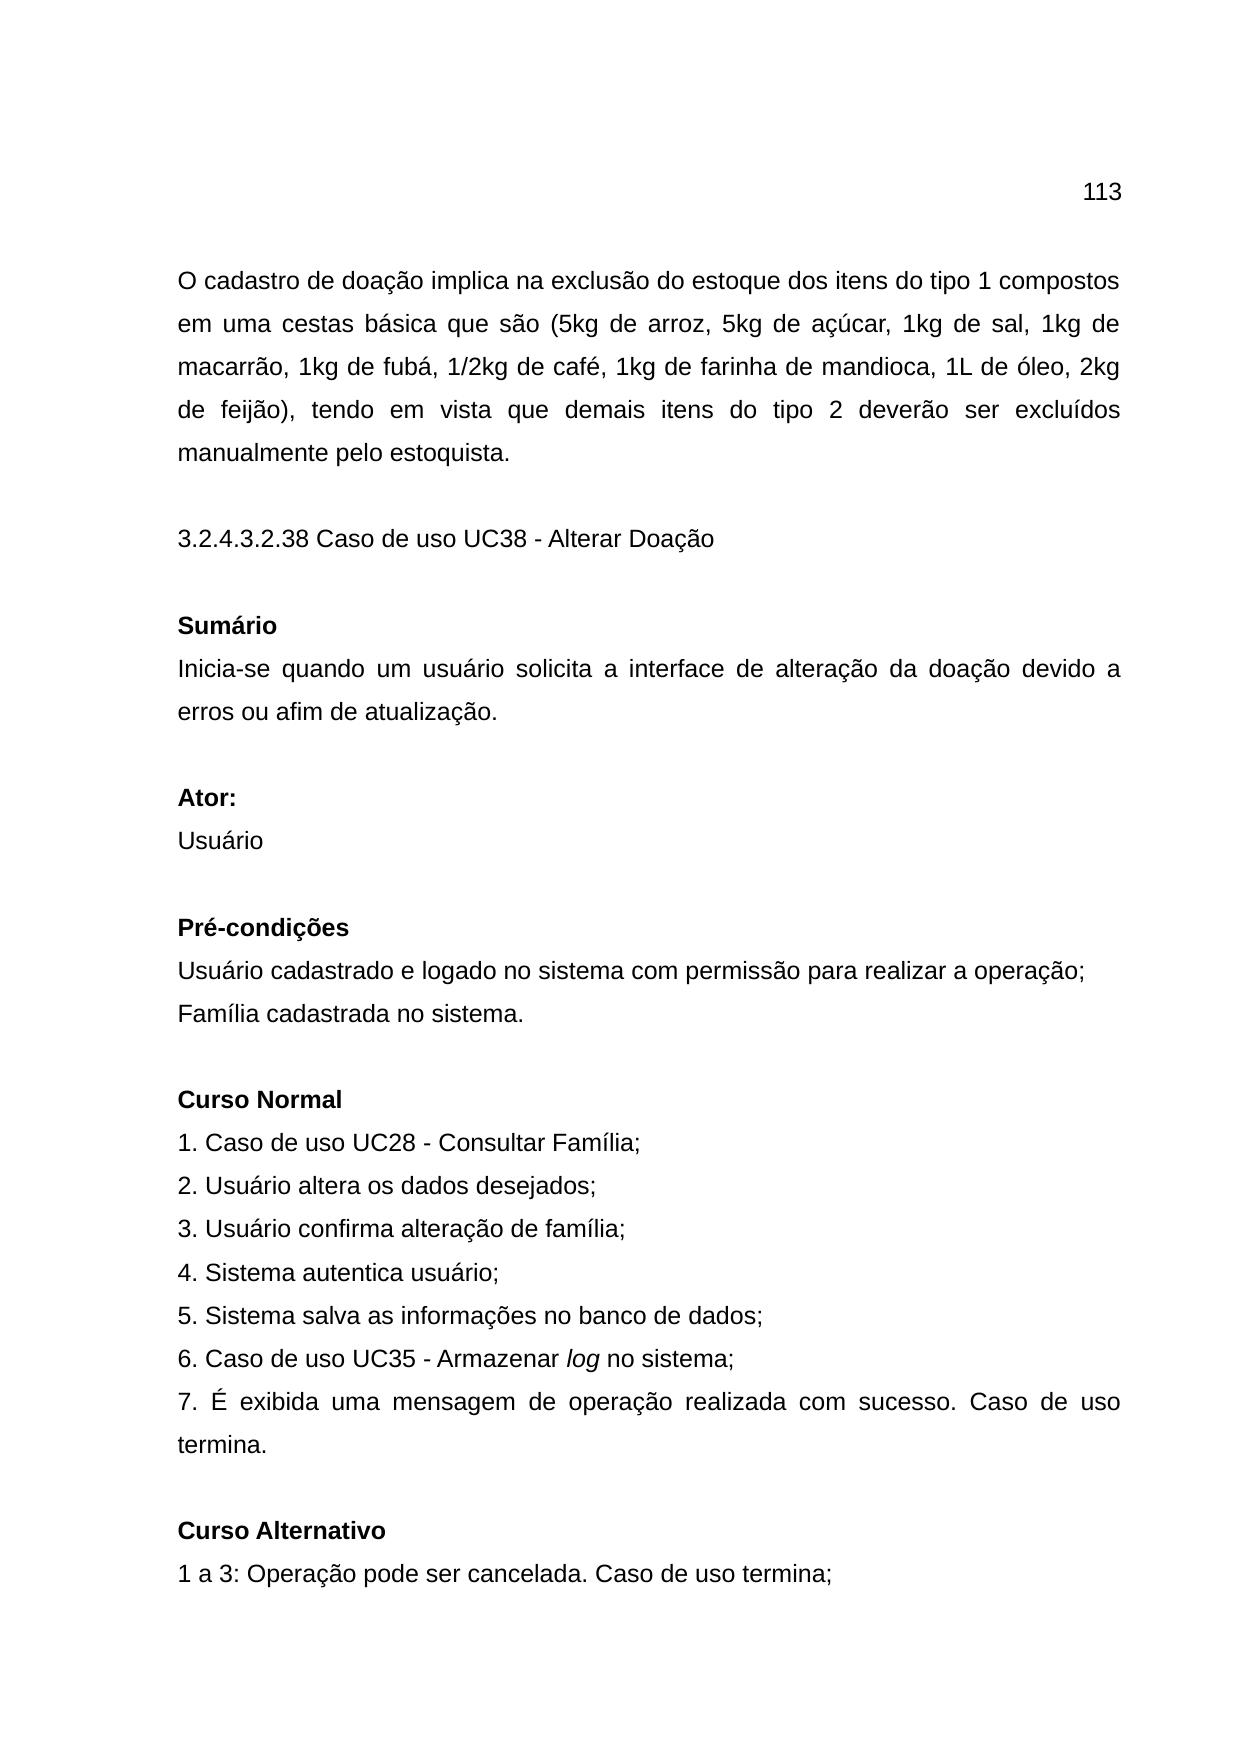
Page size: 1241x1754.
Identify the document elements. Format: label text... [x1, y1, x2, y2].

text 1 a 3: Operação pode ser cancelada. Caso de uso termina; [177, 1559, 1122, 1588]
text Sumário [177, 611, 1122, 639]
text 5. Sistema salva as informações no banco de dados; [177, 1301, 1122, 1329]
text Pré-condições [177, 913, 1122, 941]
text 4. Sistema autentica usuário; [177, 1258, 1122, 1286]
text 3.2.4.3.2.38 Caso de uso UC38 - Alterar Doação [177, 524, 1122, 553]
text Inicia-se quando um usuário solicita a interface de alteração da doação devido a erros ou afim de atualização. [177, 654, 1122, 726]
text 6. Caso de uso UC35 - Armazenar log no sistema; [177, 1344, 1122, 1373]
text 2. Usuário altera os dados desejados; [177, 1171, 1122, 1200]
text Curso Alternativo [177, 1516, 1122, 1545]
text Usuário [177, 826, 1122, 855]
text 7. É exibida uma mensagem de operação realizada com sucesso. Caso de uso termina. [177, 1387, 1122, 1459]
text Família cadastrada no sistema. [177, 999, 1122, 1028]
text Ator: [177, 783, 1122, 812]
text Curso Normal [177, 1085, 1122, 1114]
text 1. Caso de uso UC28 - Consultar Família; [177, 1128, 1122, 1157]
text Usuário cadastrado e logado no sistema com permissão para realizar a operação; [177, 956, 1122, 984]
text 3. Usuário confirma alteração de família; [177, 1214, 1122, 1243]
text O cadastro de doação implica na exclusão do estoque dos itens do tipo 1 compostos em uma cestas básica que são (5kg de arroz, 5kg de açúcar, 1kg de sal, 1kg de macarrão, 1kg de fubá, 1/2kg de café, 1kg de farinha de mandioca, 1L de óleo, 2kg de feijão), tendo em vista que demais itens do tipo 2 deverão ser excluídos manualmente pelo estoquista. [177, 266, 1122, 467]
